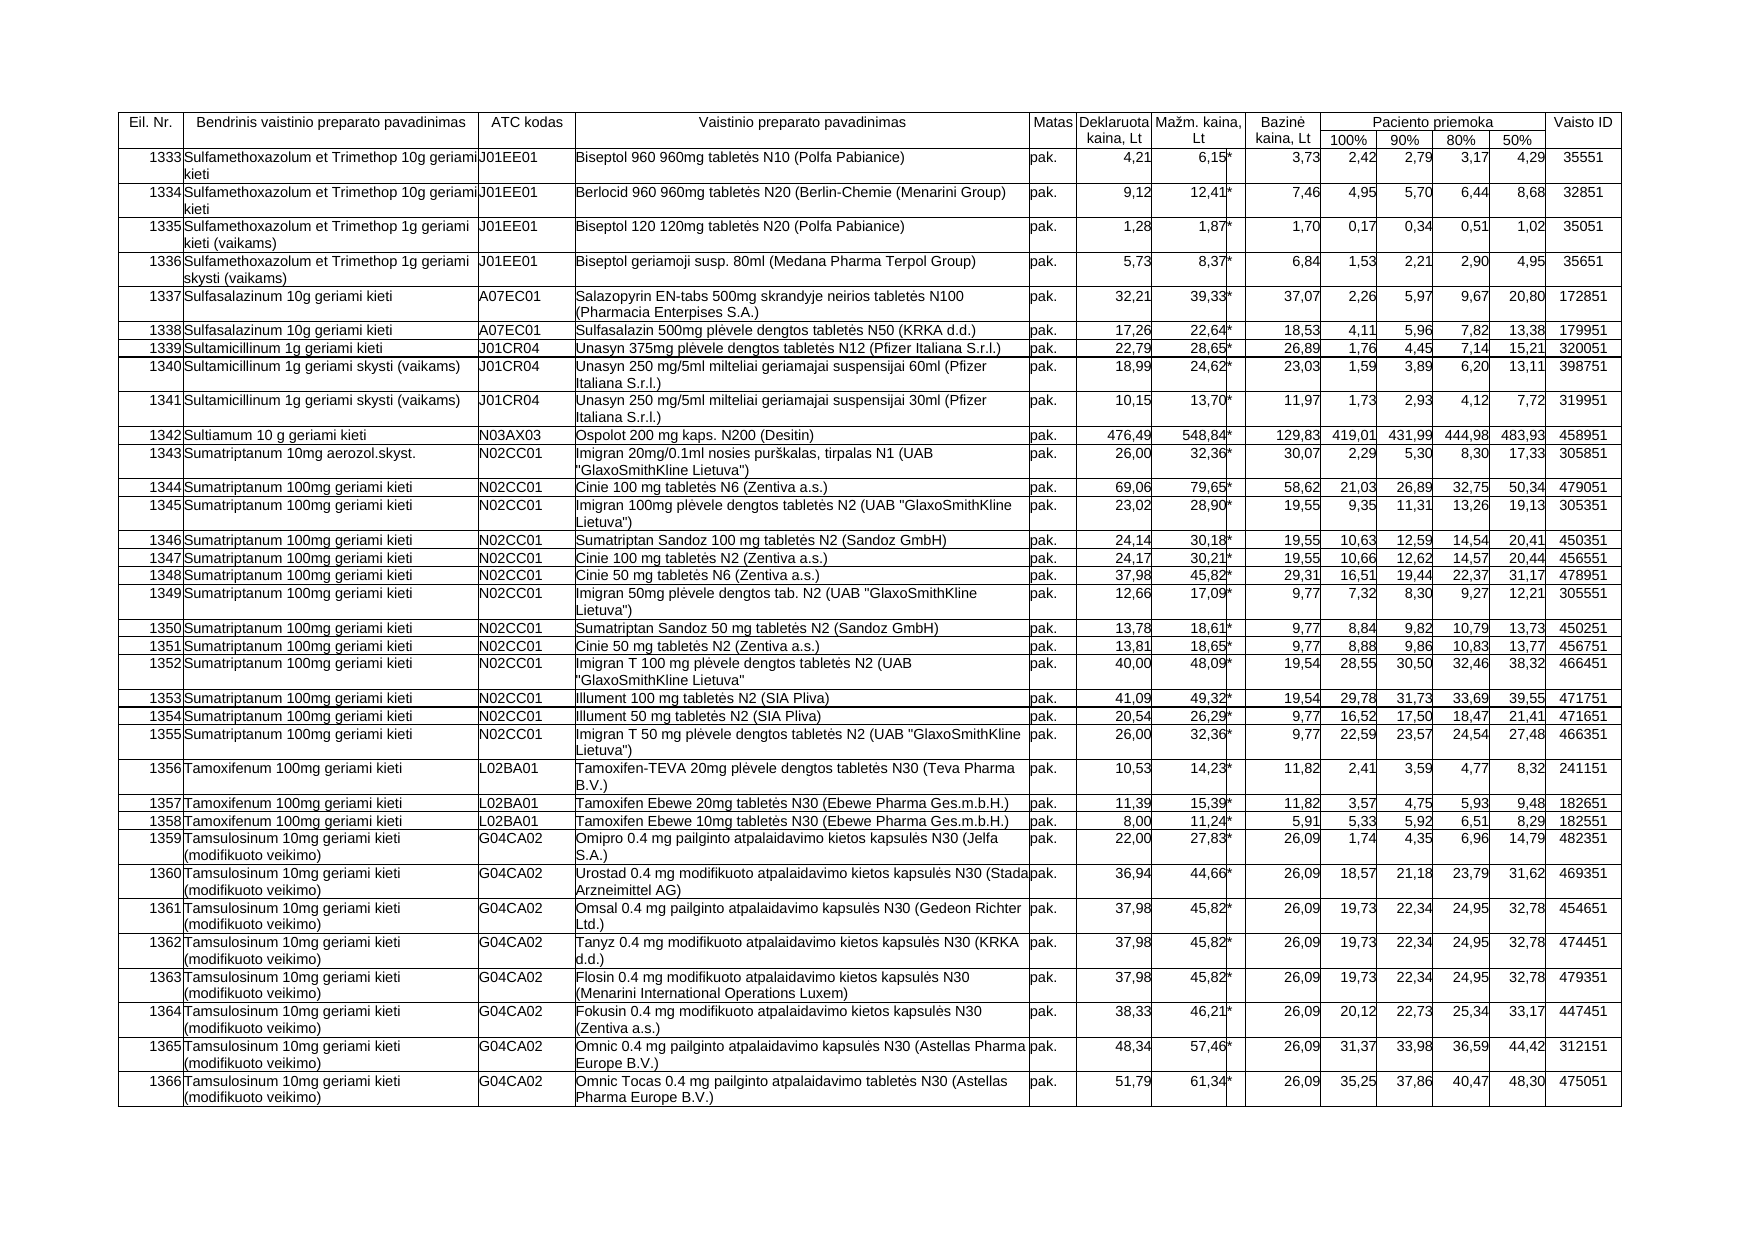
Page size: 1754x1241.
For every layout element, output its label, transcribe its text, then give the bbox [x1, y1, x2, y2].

table_cell 1338 [119, 322, 183, 339]
table_cell 1334 [119, 184, 183, 217]
table_cell pak. [1030, 969, 1076, 1002]
table_cell 456751 [1546, 637, 1621, 654]
table_cell 22,73 [1377, 1003, 1432, 1037]
table_cell 129,83 [1246, 427, 1320, 443]
table_cell 12,62 [1377, 549, 1432, 566]
table_cell 398751 [1546, 358, 1621, 391]
table_cell Berlocid 960 960mg tabletės N20 (Berlin-Chemie (Menarini Group) [576, 184, 1029, 217]
table_cell 1362 [119, 934, 183, 967]
table_cell * [1227, 531, 1245, 548]
table_cell 14,57 [1433, 549, 1489, 566]
table_cell 26,09 [1246, 934, 1320, 967]
table_cell 28,65 [1152, 340, 1226, 356]
table_cell 13,73 [1490, 620, 1545, 636]
table_cell 26,09 [1246, 1003, 1320, 1037]
table_header Bazinė kaina, Lt [1246, 113, 1320, 148]
table_cell 11,97 [1246, 392, 1320, 426]
table_cell 23,57 [1377, 725, 1432, 759]
table_cell Tamsulosinum 10mg geriami kieti (modifikuoto veikimo) [184, 830, 478, 864]
table_cell 431,99 [1377, 427, 1432, 443]
table_cell pak. [1030, 760, 1076, 793]
table_cell pak. [1030, 899, 1076, 933]
table_cell 9,27 [1433, 585, 1489, 618]
table_cell * [1227, 149, 1245, 182]
table_cell pak. [1030, 567, 1076, 584]
table_cell 25,34 [1433, 1003, 1489, 1037]
table_cell 11,24 [1152, 812, 1226, 829]
table_cell 31,62 [1490, 865, 1545, 898]
table_cell Sumatriptan Sandoz 100 mg tabletės N2 (Sandoz GmbH) [576, 531, 1029, 548]
table_cell Biseptol geriamoji susp. 80ml (Medana Pharma Terpol Group) [576, 253, 1029, 286]
table_cell 80% [1433, 131, 1489, 148]
table_cell Sultamicillinum 1g geriami skysti (vaikams) [184, 392, 478, 426]
table_cell pak. [1030, 445, 1076, 478]
table_cell 39,55 [1490, 690, 1545, 706]
table_cell 1,70 [1246, 218, 1320, 252]
table_cell Imigran 100mg plėvele dengtos tabletės N2 (UAB "GlaxoSmithKline Lietuva") [576, 497, 1029, 530]
table_cell A07EC01 [479, 322, 575, 339]
table_cell * [1227, 1072, 1245, 1106]
table_cell Tamoxifenum 100mg geriami kieti [184, 812, 478, 829]
table_cell * [1227, 690, 1245, 706]
table_cell 2,41 [1321, 760, 1376, 793]
table_cell 8,37 [1152, 253, 1226, 286]
table_cell * [1227, 445, 1245, 478]
table_cell 24,95 [1433, 934, 1489, 967]
table_cell 3,89 [1377, 358, 1432, 391]
table_cell 469351 [1546, 865, 1621, 898]
table_cell Omnic Tocas 0.4 mg pailginto atpalaidavimo tabletės N30 (Astellas Pharma Europe B.V.) [576, 1072, 1029, 1106]
table_cell 471651 [1546, 708, 1621, 724]
table_cell * [1227, 655, 1245, 689]
table_cell pak. [1030, 585, 1076, 618]
table_cell Illument 100 mg tabletės N2 (SIA Pliva) [576, 690, 1029, 706]
table_cell 32851 [1546, 184, 1621, 217]
table_cell 1,73 [1321, 392, 1376, 426]
table_cell J01EE01 [479, 218, 575, 252]
table_cell 14,54 [1433, 531, 1489, 548]
table_cell 41,09 [1077, 690, 1151, 706]
table_cell 476,49 [1077, 427, 1151, 443]
table_cell 305551 [1546, 585, 1621, 618]
table_cell 17,26 [1077, 322, 1151, 339]
table_cell 26,09 [1246, 899, 1320, 933]
table_cell 1,53 [1321, 253, 1376, 286]
table_cell 20,80 [1490, 287, 1545, 321]
table_cell 0,34 [1377, 218, 1432, 252]
table_cell pak. [1030, 427, 1076, 443]
table_cell pak. [1030, 1003, 1076, 1037]
table_cell 39,33 [1152, 287, 1226, 321]
table_cell 319951 [1546, 392, 1621, 426]
table_cell 1349 [119, 585, 183, 618]
table_cell pak. [1030, 497, 1076, 530]
table_cell 7,72 [1490, 392, 1545, 426]
table_cell * [1227, 253, 1245, 286]
table_cell 4,11 [1321, 322, 1376, 339]
table_cell 22,34 [1377, 969, 1432, 1002]
table_cell 19,55 [1246, 531, 1320, 548]
table_cell 1347 [119, 549, 183, 566]
table_cell G04CA02 [479, 830, 575, 864]
table_cell 15,39 [1152, 795, 1226, 811]
table_cell 12,66 [1077, 585, 1151, 618]
table_cell J01EE01 [479, 149, 575, 182]
table_cell * [1227, 549, 1245, 566]
table_cell G04CA02 [479, 969, 575, 1002]
table_cell 26,00 [1077, 725, 1151, 759]
table_cell 44,42 [1490, 1038, 1545, 1071]
table_cell 1333 [119, 149, 183, 182]
table_cell 16,51 [1321, 567, 1376, 584]
table_cell 8,30 [1377, 585, 1432, 618]
table_cell 172851 [1546, 287, 1621, 321]
table_cell 32,21 [1077, 287, 1151, 321]
table_cell Biseptol 120 120mg tabletės N20 (Polfa Pabianice) [576, 218, 1029, 252]
table_cell Sumatriptanum 100mg geriami kieti [184, 620, 478, 636]
table_cell 450351 [1546, 531, 1621, 548]
table_cell 40,00 [1077, 655, 1151, 689]
table_cell 13,11 [1490, 358, 1545, 391]
table_cell 35,25 [1321, 1072, 1376, 1106]
table_cell Cinie 100 mg tabletės N6 (Zentiva a.s.) [576, 479, 1029, 496]
table_cell 31,73 [1377, 690, 1432, 706]
table_cell Omipro 0.4 mg pailginto atpalaidavimo kietos kapsulės N30 (Jelfa S.A.) [576, 830, 1029, 864]
table_cell Sumatriptanum 100mg geriami kieti [184, 497, 478, 530]
table_cell Sulfamethoxazolum et Trimethop 10g geriami kieti [184, 149, 478, 182]
table_cell 32,78 [1490, 969, 1545, 1002]
table_cell * [1227, 812, 1245, 829]
table_cell J01CR04 [479, 392, 575, 426]
table_cell 19,54 [1246, 655, 1320, 689]
table_cell 1,76 [1321, 340, 1376, 356]
table_cell * [1227, 322, 1245, 339]
table_cell Cinie 50 mg tabletės N6 (Zentiva a.s.) [576, 567, 1029, 584]
table_cell * [1227, 585, 1245, 618]
table_cell 1351 [119, 637, 183, 654]
table_cell J01EE01 [479, 253, 575, 286]
table_cell 8,30 [1433, 445, 1489, 478]
table_cell N03AX03 [479, 427, 575, 443]
table_cell 4,95 [1321, 184, 1376, 217]
table_cell 10,79 [1433, 620, 1489, 636]
table_cell 19,55 [1246, 549, 1320, 566]
table_cell Omnic 0.4 mg pailginto atpalaidavimo kapsulės N30 (Astellas Pharma Europe B.V.) [576, 1038, 1029, 1071]
table_cell 2,90 [1433, 253, 1489, 286]
table_cell 1340 [119, 358, 183, 391]
table_cell 2,42 [1321, 149, 1376, 182]
table_cell * [1227, 427, 1245, 443]
table_cell 18,65 [1152, 637, 1226, 654]
table_cell 20,54 [1077, 708, 1151, 724]
table_cell 46,21 [1152, 1003, 1226, 1037]
table_cell 1342 [119, 427, 183, 443]
table_cell 30,21 [1152, 549, 1226, 566]
table_header Deklaruota kaina, Lt [1077, 113, 1151, 148]
table_cell L02BA01 [479, 795, 575, 811]
table_cell pak. [1030, 531, 1076, 548]
table_cell 482351 [1546, 830, 1621, 864]
table_header Vaisto ID [1546, 113, 1621, 148]
table_cell 23,03 [1246, 358, 1320, 391]
table_cell 3,57 [1321, 795, 1376, 811]
table_cell 1,28 [1077, 218, 1151, 252]
table_cell 14,23 [1152, 760, 1226, 793]
table_cell * [1227, 340, 1245, 356]
table_cell 44,66 [1152, 865, 1226, 898]
table_cell 37,98 [1077, 969, 1151, 1002]
table_cell Fokusin 0.4 mg modifikuoto atpalaidavimo kietos kapsulės N30 (Zentiva a.s.) [576, 1003, 1029, 1037]
table_cell 5,91 [1246, 812, 1320, 829]
table_cell 22,79 [1077, 340, 1151, 356]
table_cell N02CC01 [479, 585, 575, 618]
table_cell Illument 50 mg tabletės N2 (SIA Pliva) [576, 708, 1029, 724]
table_cell 37,98 [1077, 899, 1151, 933]
table_cell 1360 [119, 865, 183, 898]
table_cell 18,47 [1433, 708, 1489, 724]
table_cell 4,45 [1377, 340, 1432, 356]
table_cell Unasyn 250 mg/5ml milteliai geriamajai suspensijai 30ml (Pfizer Italiana S.r.l.) [576, 392, 1029, 426]
table_cell 19,54 [1246, 690, 1320, 706]
table_cell 40,47 [1433, 1072, 1489, 1106]
table_cell 3,17 [1433, 149, 1489, 182]
table_cell Omsal 0.4 mg pailginto atpalaidavimo kapsulės N30 (Gedeon Richter Ltd.) [576, 899, 1029, 933]
table_cell 548,84 [1152, 427, 1226, 443]
table_cell * [1227, 637, 1245, 654]
table_cell * [1227, 358, 1245, 391]
table_cell Sulfamethoxazolum et Trimethop 10g geriami kieti [184, 184, 478, 217]
table_cell * [1227, 184, 1245, 217]
table_cell 100% [1321, 131, 1376, 148]
table_cell G04CA02 [479, 1003, 575, 1037]
table_cell 9,77 [1246, 620, 1320, 636]
table_cell 10,66 [1321, 549, 1376, 566]
table_cell pak. [1030, 149, 1076, 182]
table_cell pak. [1030, 1038, 1076, 1071]
table_cell 474451 [1546, 934, 1621, 967]
table_cell 2,29 [1321, 445, 1376, 478]
table_cell Sulfamethoxazolum et Trimethop 1g geriami skysti (vaikams) [184, 253, 478, 286]
table_cell 320051 [1546, 340, 1621, 356]
table_header ATC kodas [479, 113, 575, 148]
table_cell 21,18 [1377, 865, 1432, 898]
table_cell 13,77 [1490, 637, 1545, 654]
table_cell 12,59 [1377, 531, 1432, 548]
table_cell 305851 [1546, 445, 1621, 478]
table_cell 9,77 [1246, 708, 1320, 724]
table_cell 1350 [119, 620, 183, 636]
table_cell Ospolot 200 mg kaps. N200 (Desitin) [576, 427, 1029, 443]
table_cell 8,00 [1077, 812, 1151, 829]
table_cell pak. [1030, 865, 1076, 898]
table_cell Sultiamum 10 g geriami kieti [184, 427, 478, 443]
table_cell 22,34 [1377, 899, 1432, 933]
table_cell 21,03 [1321, 479, 1376, 496]
table_cell 12,41 [1152, 184, 1226, 217]
table_cell 17,33 [1490, 445, 1545, 478]
table_cell 24,14 [1077, 531, 1151, 548]
table_cell 18,57 [1321, 865, 1376, 898]
table_cell G04CA02 [479, 1038, 575, 1071]
table_cell 13,26 [1433, 497, 1489, 530]
table_cell 8,84 [1321, 620, 1376, 636]
table_cell 26,29 [1152, 708, 1226, 724]
table_cell 458951 [1546, 427, 1621, 443]
table_cell 1,74 [1321, 830, 1376, 864]
table_cell A07EC01 [479, 287, 575, 321]
table_cell 5,70 [1377, 184, 1432, 217]
table_cell 179951 [1546, 322, 1621, 339]
table_cell N02CC01 [479, 567, 575, 584]
table_cell 11,31 [1377, 497, 1432, 530]
table_cell * [1227, 865, 1245, 898]
table_cell 90% [1377, 131, 1432, 148]
table_cell 33,98 [1377, 1038, 1432, 1071]
table_cell 2,26 [1321, 287, 1376, 321]
table_cell 22,64 [1152, 322, 1226, 339]
table_cell 32,75 [1433, 479, 1489, 496]
table_cell * [1227, 795, 1245, 811]
table_cell 5,96 [1377, 322, 1432, 339]
table_cell Tamsulosinum 10mg geriami kieti (modifikuoto veikimo) [184, 865, 478, 898]
table_cell 9,77 [1246, 585, 1320, 618]
table_cell 22,37 [1433, 567, 1489, 584]
table_cell 57,46 [1152, 1038, 1226, 1071]
table_cell Sumatriptanum 10mg aerozol.skyst. [184, 445, 478, 478]
table_cell 28,90 [1152, 497, 1226, 530]
table_cell Imigran T 100 mg plėvele dengtos tabletės N2 (UAB "GlaxoSmithKline Lietuva" [576, 655, 1029, 689]
table_cell 241151 [1546, 760, 1621, 793]
table_cell N02CC01 [479, 620, 575, 636]
table_cell 45,82 [1152, 969, 1226, 1002]
table_cell 49,32 [1152, 690, 1226, 706]
table_cell 37,07 [1246, 287, 1320, 321]
table_cell 22,00 [1077, 830, 1151, 864]
table_cell Sulfasalazin 500mg plėvele dengtos tabletės N50 (KRKA d.d.) [576, 322, 1029, 339]
table_cell 45,82 [1152, 934, 1226, 967]
table_cell * [1227, 708, 1245, 724]
table_cell L02BA01 [479, 812, 575, 829]
table_cell Cinie 100 mg tabletės N2 (Zentiva a.s.) [576, 549, 1029, 566]
table_cell 20,44 [1490, 549, 1545, 566]
table_cell Sumatriptanum 100mg geriami kieti [184, 637, 478, 654]
table_cell pak. [1030, 358, 1076, 391]
table_cell Sumatriptanum 100mg geriami kieti [184, 655, 478, 689]
table_cell 19,73 [1321, 934, 1376, 967]
table_cell 6,15 [1152, 149, 1226, 182]
table_cell 9,48 [1490, 795, 1545, 811]
table_cell pak. [1030, 812, 1076, 829]
table_cell 1341 [119, 392, 183, 426]
table_cell Sumatriptanum 100mg geriami kieti [184, 479, 478, 496]
table_cell J01EE01 [479, 184, 575, 217]
table_cell 24,95 [1433, 969, 1489, 1002]
table_cell 3,59 [1377, 760, 1432, 793]
table_cell * [1227, 830, 1245, 864]
table_cell 483,93 [1490, 427, 1545, 443]
table_cell Tamoxifen-TEVA 20mg plėvele dengtos tabletės N30 (Teva Pharma B.V.) [576, 760, 1029, 793]
table_cell 10,63 [1321, 531, 1376, 548]
table_cell * [1227, 567, 1245, 584]
table_cell 48,09 [1152, 655, 1226, 689]
table_cell 29,31 [1246, 567, 1320, 584]
table_cell 20,41 [1490, 531, 1545, 548]
table_cell 50% [1490, 131, 1545, 148]
table_cell 61,34 [1152, 1072, 1226, 1106]
table_cell pak. [1030, 795, 1076, 811]
table_cell 37,98 [1077, 567, 1151, 584]
table_cell N02CC01 [479, 637, 575, 654]
table_cell 182551 [1546, 812, 1621, 829]
table_cell N02CC01 [479, 690, 575, 706]
table_cell pak. [1030, 392, 1076, 426]
table_cell 1,87 [1152, 218, 1226, 252]
table_cell * [1227, 620, 1245, 636]
table_cell 37,98 [1077, 934, 1151, 967]
table_cell 19,13 [1490, 497, 1545, 530]
table_cell 4,12 [1433, 392, 1489, 426]
table_cell Tamoxifen Ebewe 20mg tabletės N30 (Ebewe Pharma Ges.m.b.H.) [576, 795, 1029, 811]
table_cell * [1227, 934, 1245, 967]
table_cell Tamsulosinum 10mg geriami kieti (modifikuoto veikimo) [184, 899, 478, 933]
table_cell 9,67 [1433, 287, 1489, 321]
table_cell 27,48 [1490, 725, 1545, 759]
table_cell pak. [1030, 690, 1076, 706]
table_cell Sumatriptanum 100mg geriami kieti [184, 531, 478, 548]
table_cell 8,29 [1490, 812, 1545, 829]
table_cell 32,36 [1152, 725, 1226, 759]
table_cell pak. [1030, 620, 1076, 636]
table_cell 1346 [119, 531, 183, 548]
table_cell 2,79 [1377, 149, 1432, 182]
table_cell 12,21 [1490, 585, 1545, 618]
table_cell pak. [1030, 287, 1076, 321]
table_cell 23,79 [1433, 865, 1489, 898]
table_cell 4,75 [1377, 795, 1432, 811]
table_cell 30,50 [1377, 655, 1432, 689]
table_cell 18,53 [1246, 322, 1320, 339]
table_cell 6,51 [1433, 812, 1489, 829]
table_cell 30,07 [1246, 445, 1320, 478]
table_cell 13,38 [1490, 322, 1545, 339]
table_cell 5,93 [1433, 795, 1489, 811]
table_cell 18,99 [1077, 358, 1151, 391]
table_cell 38,33 [1077, 1003, 1151, 1037]
table_cell 23,02 [1077, 497, 1151, 530]
table_cell 35551 [1546, 149, 1621, 182]
table_cell Flosin 0.4 mg modifikuoto atpalaidavimo kietos kapsulės N30 (Menarini International Operations Luxem) [576, 969, 1029, 1002]
table_header Mažm. kaina, Lt [1152, 113, 1245, 148]
table_cell * [1227, 392, 1245, 426]
table_cell 7,82 [1433, 322, 1489, 339]
table_cell 305351 [1546, 497, 1621, 530]
table_cell 454651 [1546, 899, 1621, 933]
table_cell Sultamicillinum 1g geriami kieti [184, 340, 478, 356]
table_cell 17,09 [1152, 585, 1226, 618]
table_cell 456551 [1546, 549, 1621, 566]
table_cell Sumatriptanum 100mg geriami kieti [184, 725, 478, 759]
table_cell 8,88 [1321, 637, 1376, 654]
table_cell pak. [1030, 218, 1076, 252]
table_cell 1357 [119, 795, 183, 811]
table_cell Sumatriptanum 100mg geriami kieti [184, 585, 478, 618]
table_cell 19,44 [1377, 567, 1432, 584]
table_cell 10,53 [1077, 760, 1151, 793]
table_cell Sulfasalazinum 10g geriami kieti [184, 322, 478, 339]
table_cell 182651 [1546, 795, 1621, 811]
table_cell 1359 [119, 830, 183, 864]
table_cell pak. [1030, 830, 1076, 864]
table_cell 1366 [119, 1072, 183, 1106]
table_cell Tamoxifenum 100mg geriami kieti [184, 760, 478, 793]
table_cell 0,17 [1321, 218, 1376, 252]
table_cell 11,82 [1246, 760, 1320, 793]
table_cell N02CC01 [479, 479, 575, 496]
table_cell 26,89 [1246, 340, 1320, 356]
table_cell 10,83 [1433, 637, 1489, 654]
table_cell 51,79 [1077, 1072, 1151, 1106]
table_cell pak. [1030, 479, 1076, 496]
table_cell Urostad 0.4 mg modifikuoto atpalaidavimo kietos kapsulės N30 (Stada Arzneimittel AG) [576, 865, 1029, 898]
table_cell 1353 [119, 690, 183, 706]
table_cell 26,89 [1377, 479, 1432, 496]
table_cell 13,81 [1077, 637, 1151, 654]
table_header Vaistinio preparato pavadinimas [576, 113, 1029, 148]
table_cell 32,46 [1433, 655, 1489, 689]
table_cell 444,98 [1433, 427, 1489, 443]
table_cell * [1227, 760, 1245, 793]
table_cell 1345 [119, 497, 183, 530]
table_cell 1336 [119, 253, 183, 286]
table_cell N02CC01 [479, 708, 575, 724]
table_cell 79,65 [1152, 479, 1226, 496]
table_cell * [1227, 1003, 1245, 1037]
table_cell 0,51 [1433, 218, 1489, 252]
table_cell 475051 [1546, 1072, 1621, 1106]
table_cell 9,12 [1077, 184, 1151, 217]
table_cell Sumatriptanum 100mg geriami kieti [184, 690, 478, 706]
table_cell 6,96 [1433, 830, 1489, 864]
table_cell 69,06 [1077, 479, 1151, 496]
table_cell N02CC01 [479, 549, 575, 566]
table_cell 36,94 [1077, 865, 1151, 898]
table_cell pak. [1030, 340, 1076, 356]
table_cell 419,01 [1321, 427, 1376, 443]
table_cell Sulfasalazinum 10g geriami kieti [184, 287, 478, 321]
table_cell * [1227, 1038, 1245, 1071]
table_cell 45,82 [1152, 899, 1226, 933]
table_cell 31,17 [1490, 567, 1545, 584]
table_cell 33,17 [1490, 1003, 1545, 1037]
table_cell * [1227, 218, 1245, 252]
table_cell 18,61 [1152, 620, 1226, 636]
table_cell 479051 [1546, 479, 1621, 496]
table_cell 3,73 [1246, 149, 1320, 182]
table_cell * [1227, 479, 1245, 496]
table_cell pak. [1030, 253, 1076, 286]
table_cell 6,20 [1433, 358, 1489, 391]
table_cell 22,59 [1321, 725, 1376, 759]
table_cell Sumatriptanum 100mg geriami kieti [184, 708, 478, 724]
table_cell 4,95 [1490, 253, 1545, 286]
table_cell Sumatriptan Sandoz 50 mg tabletės N2 (Sandoz GmbH) [576, 620, 1029, 636]
table_cell 1355 [119, 725, 183, 759]
table_cell pak. [1030, 1072, 1076, 1106]
table_cell 37,86 [1377, 1072, 1432, 1106]
table_header Paciento priemoka [1321, 113, 1545, 130]
table_cell 1363 [119, 969, 183, 1002]
table_cell 32,78 [1490, 934, 1545, 967]
table_cell 24,17 [1077, 549, 1151, 566]
table_cell 478951 [1546, 567, 1621, 584]
table_cell Cinie 50 mg tabletės N2 (Zentiva a.s.) [576, 637, 1029, 654]
table_cell 13,70 [1152, 392, 1226, 426]
table_cell Unasyn 250 mg/5ml milteliai geriamajai suspensijai 60ml (Pfizer Italiana S.r.l.) [576, 358, 1029, 391]
table_cell 4,29 [1490, 149, 1545, 182]
table_cell 10,15 [1077, 392, 1151, 426]
table_cell 26,09 [1246, 830, 1320, 864]
table_cell 45,82 [1152, 567, 1226, 584]
table_cell 1354 [119, 708, 183, 724]
table_cell 9,82 [1377, 620, 1432, 636]
table_cell 7,14 [1433, 340, 1489, 356]
table_cell pak. [1030, 708, 1076, 724]
table_cell Salazopyrin EN-tabs 500mg skrandyje neirios tabletės N100 (Pharmacia Enterpises S.A.) [576, 287, 1029, 321]
table_cell 5,30 [1377, 445, 1432, 478]
table_cell 4,35 [1377, 830, 1432, 864]
table_cell 30,18 [1152, 531, 1226, 548]
table_cell 8,68 [1490, 184, 1545, 217]
table_cell Tamsulosinum 10mg geriami kieti (modifikuoto veikimo) [184, 1003, 478, 1037]
table_cell 479351 [1546, 969, 1621, 1002]
table_cell 26,09 [1246, 1072, 1320, 1106]
table_cell 1356 [119, 760, 183, 793]
table_cell Sulfamethoxazolum et Trimethop 1g geriami kieti (vaikams) [184, 218, 478, 252]
table_cell 1352 [119, 655, 183, 689]
table_cell Imigran 20mg/0.1ml nosies purškalas, tirpalas N1 (UAB "GlaxoSmithKline Lietuva") [576, 445, 1029, 478]
table_cell 14,79 [1490, 830, 1545, 864]
table_cell 7,46 [1246, 184, 1320, 217]
table_cell 6,44 [1433, 184, 1489, 217]
table_cell Sumatriptanum 100mg geriami kieti [184, 567, 478, 584]
table_cell 22,34 [1377, 934, 1432, 967]
table_cell 26,09 [1246, 1038, 1320, 1071]
table_cell 26,00 [1077, 445, 1151, 478]
table_cell 21,41 [1490, 708, 1545, 724]
table_cell pak. [1030, 549, 1076, 566]
table_cell 35051 [1546, 218, 1621, 252]
table_cell 28,55 [1321, 655, 1376, 689]
table_cell N02CC01 [479, 445, 575, 478]
table_cell 447451 [1546, 1003, 1621, 1037]
table_cell 19,73 [1321, 969, 1376, 1002]
table_cell Tamsulosinum 10mg geriami kieti (modifikuoto veikimo) [184, 1038, 478, 1071]
table_cell 1,02 [1490, 218, 1545, 252]
table_cell Sultamicillinum 1g geriami skysti (vaikams) [184, 358, 478, 391]
table_cell 1358 [119, 812, 183, 829]
table_cell 1,59 [1321, 358, 1376, 391]
table_cell Imigran 50mg plėvele dengtos tab. N2 (UAB "GlaxoSmithKline Lietuva") [576, 585, 1029, 618]
table_cell G04CA02 [479, 899, 575, 933]
table_cell 8,32 [1490, 760, 1545, 793]
table_cell 1335 [119, 218, 183, 252]
table_cell 1337 [119, 287, 183, 321]
table_cell G04CA02 [479, 934, 575, 967]
table_cell 35651 [1546, 253, 1621, 286]
table_cell 2,93 [1377, 392, 1432, 426]
table_cell pak. [1030, 637, 1076, 654]
table_cell 13,78 [1077, 620, 1151, 636]
table_cell 9,77 [1246, 725, 1320, 759]
table_cell 1339 [119, 340, 183, 356]
table_header Matas [1030, 113, 1076, 148]
table_cell 5,33 [1321, 812, 1376, 829]
table_cell 7,32 [1321, 585, 1376, 618]
table_cell 17,50 [1377, 708, 1432, 724]
table_cell 5,97 [1377, 287, 1432, 321]
table_cell pak. [1030, 184, 1076, 217]
table_cell 38,32 [1490, 655, 1545, 689]
table_cell 471751 [1546, 690, 1621, 706]
table_cell 24,62 [1152, 358, 1226, 391]
table_cell 26,09 [1246, 865, 1320, 898]
table_cell 48,30 [1490, 1072, 1545, 1106]
table_cell 466451 [1546, 655, 1621, 689]
table_cell 50,34 [1490, 479, 1545, 496]
table_cell 33,69 [1433, 690, 1489, 706]
table_cell 11,39 [1077, 795, 1151, 811]
table_cell 36,59 [1433, 1038, 1489, 1071]
table_cell G04CA02 [479, 1072, 575, 1106]
table_cell J01CR04 [479, 340, 575, 356]
table_cell 1348 [119, 567, 183, 584]
table_cell N02CC01 [479, 725, 575, 759]
table_cell N02CC01 [479, 655, 575, 689]
table_cell Tamsulosinum 10mg geriami kieti (modifikuoto veikimo) [184, 934, 478, 967]
table_cell 24,95 [1433, 899, 1489, 933]
table_cell 29,78 [1321, 690, 1376, 706]
table_cell * [1227, 899, 1245, 933]
table_cell 1361 [119, 899, 183, 933]
table_cell Unasyn 375mg plėvele dengtos tabletės N12 (Pfizer Italiana S.r.l.) [576, 340, 1029, 356]
table_cell Biseptol 960 960mg tabletės N10 (Polfa Pabianice) [576, 149, 1029, 182]
table_cell pak. [1030, 725, 1076, 759]
table_cell 32,78 [1490, 899, 1545, 933]
table_cell 5,73 [1077, 253, 1151, 286]
table_cell N02CC01 [479, 531, 575, 548]
table_cell * [1227, 497, 1245, 530]
table_cell * [1227, 969, 1245, 1002]
table_cell Tamoxifenum 100mg geriami kieti [184, 795, 478, 811]
table_cell Imigran T 50 mg plėvele dengtos tabletės N2 (UAB "GlaxoSmithKline Lietuva") [576, 725, 1029, 759]
table_cell 27,83 [1152, 830, 1226, 864]
table_cell 9,86 [1377, 637, 1432, 654]
table_cell 6,84 [1246, 253, 1320, 286]
table_cell Tamsulosinum 10mg geriami kieti (modifikuoto veikimo) [184, 1072, 478, 1106]
table_cell 20,12 [1321, 1003, 1376, 1037]
table_cell 1344 [119, 479, 183, 496]
table_cell 9,35 [1321, 497, 1376, 530]
table_cell 26,09 [1246, 969, 1320, 1002]
table_cell J01CR04 [479, 358, 575, 391]
table_cell * [1227, 725, 1245, 759]
table_cell pak. [1030, 934, 1076, 967]
table_cell 31,37 [1321, 1038, 1376, 1071]
table_cell G04CA02 [479, 865, 575, 898]
table_cell 1343 [119, 445, 183, 478]
table_header Bendrinis vaistinio preparato pavadinimas [184, 113, 478, 148]
table_cell 1364 [119, 1003, 183, 1037]
table_cell pak. [1030, 322, 1076, 339]
table_cell 16,52 [1321, 708, 1376, 724]
table_cell Tanyz 0.4 mg modifikuoto atpalaidavimo kietos kapsulės N30 (KRKA d.d.) [576, 934, 1029, 967]
table_cell 4,21 [1077, 149, 1151, 182]
table_cell 466351 [1546, 725, 1621, 759]
table_cell 24,54 [1433, 725, 1489, 759]
table_cell Tamsulosinum 10mg geriami kieti (modifikuoto veikimo) [184, 969, 478, 1002]
table_cell L02BA01 [479, 760, 575, 793]
table_cell 5,92 [1377, 812, 1432, 829]
table_header Eil. Nr. [119, 113, 183, 148]
table_cell pak. [1030, 655, 1076, 689]
table_cell 312151 [1546, 1038, 1621, 1071]
table_cell 19,55 [1246, 497, 1320, 530]
table_cell * [1227, 287, 1245, 321]
table_cell Sumatriptanum 100mg geriami kieti [184, 549, 478, 566]
table_cell N02CC01 [479, 497, 575, 530]
table_cell 15,21 [1490, 340, 1545, 356]
table_cell 48,34 [1077, 1038, 1151, 1071]
table_cell 9,77 [1246, 637, 1320, 654]
table_cell 1365 [119, 1038, 183, 1071]
table_cell 19,73 [1321, 899, 1376, 933]
table_cell 4,77 [1433, 760, 1489, 793]
table_cell 11,82 [1246, 795, 1320, 811]
table_cell Tamoxifen Ebewe 10mg tabletės N30 (Ebewe Pharma Ges.m.b.H.) [576, 812, 1029, 829]
table_cell 2,21 [1377, 253, 1432, 286]
table_cell 58,62 [1246, 479, 1320, 496]
table_cell 32,36 [1152, 445, 1226, 478]
table_cell 450251 [1546, 620, 1621, 636]
